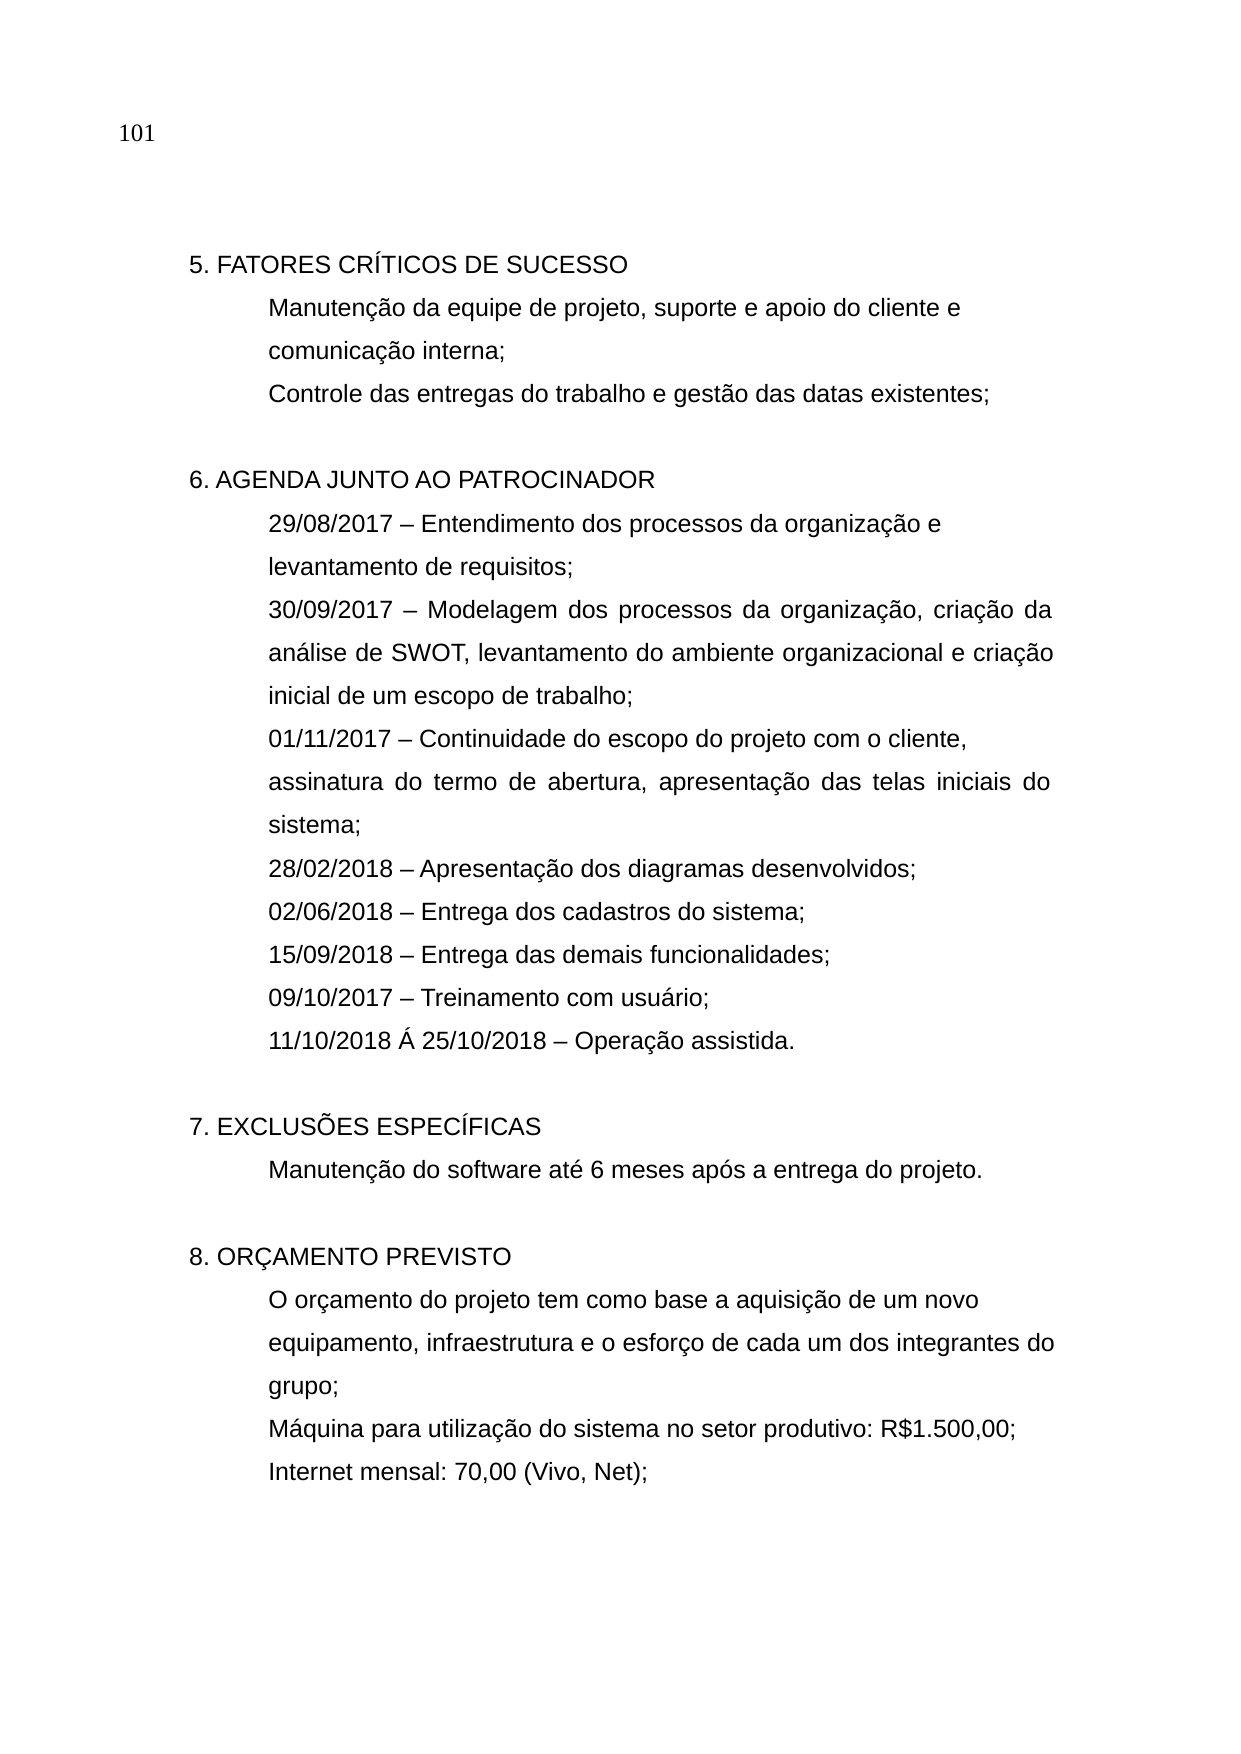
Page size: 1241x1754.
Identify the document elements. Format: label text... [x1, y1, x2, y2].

text 7. EXCLUSÕES ESPECÍFICAS [118, 1112, 1063, 1141]
text Máquina para utilização do sistema no setor produtivo: R$1.500,00; [118, 1414, 1063, 1443]
text 6. AGENDA JUNTO AO PATROCINADOR [118, 465, 1063, 494]
text 5. FATORES CRÍTICOS DE SUCESSO [118, 250, 1063, 278]
text 8. ORÇAMENTO PREVISTO [118, 1242, 1063, 1270]
text 15/09/2018 – Entrega das demais funcionalidades; [118, 940, 1063, 968]
text 11/10/2018 Á 25/10/2018 – Operação assistida. [118, 1026, 1063, 1055]
text 30/09/2017 – Modelagem dos processos da organização, criação da análise de SWOT, levantamento do ambiente organizacional e criação inicial de um escopo de trabalho; [118, 595, 1063, 710]
text 09/10/2017 – Treinamento com usuário; [118, 983, 1063, 1012]
text 28/02/2018 – Apresentação dos diagramas desenvolvidos; 02/06/2018 – Entrega dos cadastros do sistema; [118, 853, 1063, 925]
text Controle das entregas do trabalho e gestão das datas existentes; [118, 379, 1063, 408]
text 29/08/2017 – Entendimento dos processos da organização e levantamento de requisitos; [118, 508, 1063, 580]
text 01/11/2017 – Continuidade do escopo do projeto com o cliente, assinatura do termo de abertura, apresentação das telas iniciais do sistema; [118, 724, 1063, 839]
text O orçamento do projeto tem como base a aquisição de um novo equipamento, infraestrutura e o esforço de cada um dos integrantes do grupo; [118, 1285, 1063, 1400]
text Manutenção da equipe de projeto, suporte e apoio do cliente e comunicação interna; [118, 293, 1063, 365]
text Manutenção do software até 6 meses após a entrega do projeto. [118, 1155, 1063, 1184]
text Internet mensal: 70,00 (Vivo, Net); [118, 1457, 1063, 1486]
